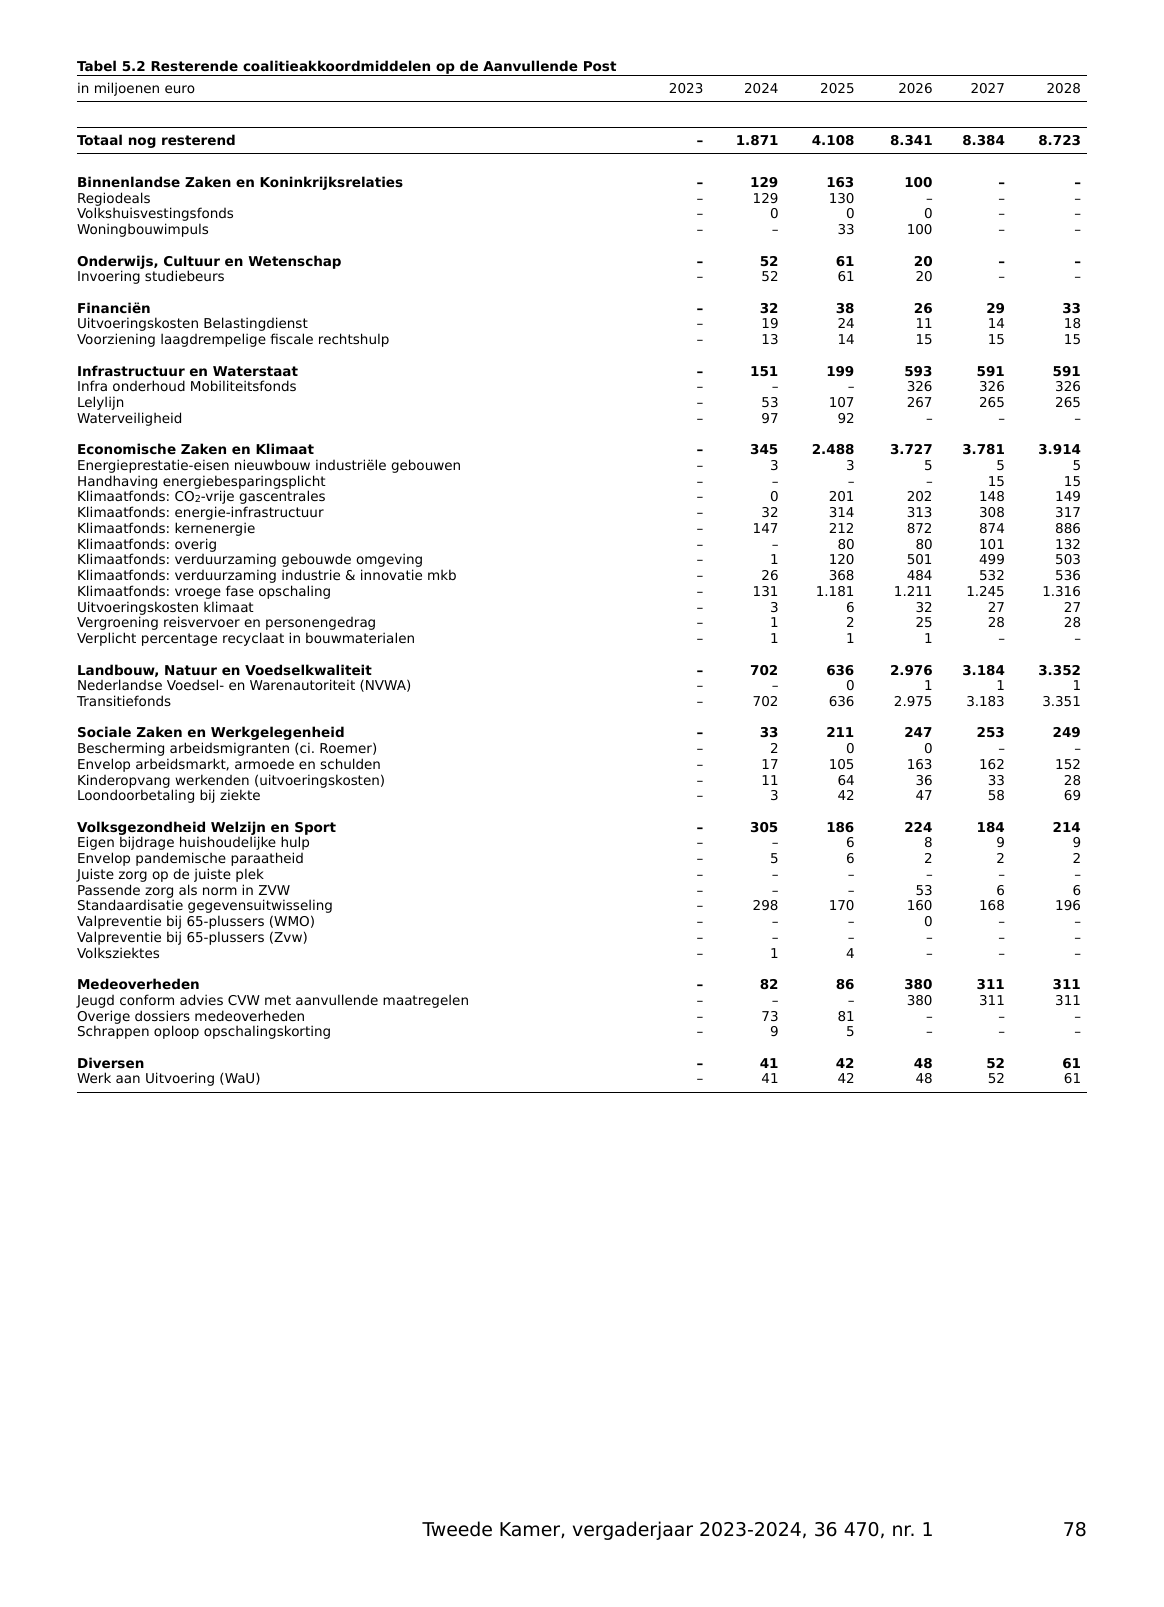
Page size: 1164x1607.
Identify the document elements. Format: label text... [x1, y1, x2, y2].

table_cell 2.975 [860, 694, 938, 709]
table_cell – [784, 930, 860, 945]
table_cell 1.181 [784, 584, 860, 599]
table_cell [1011, 647, 1087, 662]
table_cell – [1011, 914, 1087, 930]
table_cell Overige dossiers medeoverheden [77, 1008, 634, 1024]
table_cell 11 [860, 316, 938, 332]
table_cell – [634, 316, 709, 332]
table_cell [784, 154, 860, 175]
table_cell 886 [1011, 521, 1087, 536]
table_cell 2023 [634, 76, 709, 101]
table_cell – [860, 867, 938, 882]
table_cell 105 [784, 757, 860, 772]
table_cell 42 [784, 1071, 860, 1092]
table_cell – [634, 851, 709, 867]
table_cell [784, 1040, 860, 1056]
table_cell 6 [1011, 883, 1087, 898]
table_cell 196 [1011, 898, 1087, 914]
table_cell 42 [784, 788, 860, 804]
table_cell 61 [784, 253, 860, 269]
table_cell [784, 710, 860, 725]
table_cell [634, 154, 709, 175]
table_cell 15 [938, 474, 1011, 489]
table_cell 48 [860, 1071, 938, 1092]
table_cell Schrappen oploop opschalingskorting [77, 1024, 634, 1040]
table_cell – [709, 867, 784, 882]
table_cell 120 [784, 552, 860, 568]
table_cell – [938, 411, 1011, 426]
table_cell 2026 [860, 76, 938, 101]
table_cell – [709, 993, 784, 1008]
table_cell [634, 804, 709, 819]
table_cell [77, 647, 634, 662]
table_cell Infrastructuur en Waterstaat [77, 364, 634, 379]
table_cell 81 [784, 1008, 860, 1024]
table_cell – [709, 930, 784, 945]
table_cell [709, 102, 784, 127]
table_cell [634, 961, 709, 977]
table_cell [860, 647, 938, 662]
table_cell – [709, 835, 784, 851]
table_cell 1.245 [938, 584, 1011, 599]
table_cell 536 [1011, 568, 1087, 584]
table_cell 1.316 [1011, 584, 1087, 599]
table_cell – [634, 757, 709, 772]
table_cell [938, 238, 1011, 253]
table_cell – [634, 175, 709, 190]
table_cell 9 [709, 1024, 784, 1040]
table_cell 298 [709, 898, 784, 914]
table_cell 25 [860, 615, 938, 631]
table_cell 8.723 [1011, 128, 1087, 153]
table_cell 11 [709, 773, 784, 788]
table_cell 484 [860, 568, 938, 584]
table_cell 36 [860, 773, 938, 788]
table_cell 702 [709, 662, 784, 678]
table_cell 13 [709, 332, 784, 348]
table_cell 20 [860, 269, 938, 285]
table_cell [77, 426, 634, 442]
table_cell 593 [860, 364, 938, 379]
table_cell 3.914 [1011, 442, 1087, 458]
table_cell – [938, 175, 1011, 190]
table_cell [709, 804, 784, 819]
table_cell 0 [860, 914, 938, 930]
table_cell – [634, 536, 709, 552]
table_cell Juiste zorg op de juiste plek [77, 867, 634, 882]
table_cell – [634, 631, 709, 647]
table_cell – [634, 552, 709, 568]
table_cell 2027 [938, 76, 1011, 101]
table_cell 499 [938, 552, 1011, 568]
table_cell [784, 102, 860, 127]
table_cell – [1011, 1008, 1087, 1024]
table_cell Sociale Zaken en Werkgelegenheid [77, 725, 634, 741]
table_cell Klimaatfonds: vroege fase opschaling [77, 584, 634, 599]
table_cell 872 [860, 521, 938, 536]
table_cell Eigen bijdrage huishoudelijke hulp [77, 835, 634, 851]
table_cell 2 [1011, 851, 1087, 867]
table_cell [784, 804, 860, 819]
table_cell 5 [938, 458, 1011, 473]
table_cell 4.108 [784, 128, 860, 153]
table_cell Standaardisatie gegevensuitwisseling [77, 898, 634, 914]
table_cell 69 [1011, 788, 1087, 804]
table_cell 4 [784, 945, 860, 961]
table_cell Energieprestatie-eisen nieuwbouw industriële gebouwen [77, 458, 634, 473]
table_cell 326 [1011, 379, 1087, 395]
table_cell Volksgezondheid Welzijn en Sport [77, 820, 634, 835]
table_cell 58 [938, 788, 1011, 804]
table_cell [938, 426, 1011, 442]
table_cell [709, 348, 784, 363]
table_cell 168 [938, 898, 1011, 914]
table_cell 130 [784, 190, 860, 206]
table_cell Klimaatfonds: kernenergie [77, 521, 634, 536]
table_cell [860, 238, 938, 253]
table_cell 0 [860, 741, 938, 757]
table_cell – [784, 883, 860, 898]
table_cell 53 [860, 883, 938, 898]
table_cell [938, 647, 1011, 662]
table_cell 32 [860, 599, 938, 615]
table_cell Valpreventie bij 65-plussers (WMO) [77, 914, 634, 930]
table_cell [860, 710, 938, 725]
table_cell 532 [938, 568, 1011, 584]
table_cell Woningbouwimpuls [77, 222, 634, 238]
table_cell Envelop arbeidsmarkt, armoede en schulden [77, 757, 634, 772]
table_cell [634, 102, 709, 127]
table_cell 97 [709, 411, 784, 426]
table_cell 6 [784, 599, 860, 615]
table_cell 92 [784, 411, 860, 426]
table_cell 47 [860, 788, 938, 804]
table_cell – [634, 977, 709, 993]
table_cell – [634, 725, 709, 741]
table_cell – [860, 474, 938, 489]
table_cell 80 [784, 536, 860, 552]
table_cell – [1011, 867, 1087, 882]
table_cell [860, 348, 938, 363]
table_cell 17 [709, 757, 784, 772]
table_cell 26 [860, 301, 938, 316]
table_cell 0 [784, 678, 860, 694]
table_cell – [709, 536, 784, 552]
table_cell – [938, 190, 1011, 206]
table_cell Waterveiligheid [77, 411, 634, 426]
table_cell [77, 238, 634, 253]
table_cell Uitvoeringskosten Belastingdienst [77, 316, 634, 332]
table_cell 314 [784, 505, 860, 521]
table_cell 345 [709, 442, 784, 458]
table_cell 201 [784, 489, 860, 505]
table_cell 1 [709, 552, 784, 568]
table_cell – [860, 945, 938, 961]
table_cell – [634, 1071, 709, 1092]
table_cell 212 [784, 521, 860, 536]
table_cell [77, 154, 634, 175]
table_cell [1011, 961, 1087, 977]
table_cell [77, 804, 634, 819]
table_cell 1 [860, 631, 938, 647]
table_cell Infra onderhoud Mobiliteitsfonds [77, 379, 634, 395]
table_cell – [634, 395, 709, 411]
table_cell [860, 804, 938, 819]
table_cell [860, 1040, 938, 1056]
table_cell 3 [784, 458, 860, 473]
table_cell 33 [938, 773, 1011, 788]
table_cell 0 [860, 206, 938, 222]
table_cell 2 [709, 741, 784, 757]
table_cell 151 [709, 364, 784, 379]
table_cell – [938, 930, 1011, 945]
table_cell 591 [938, 364, 1011, 379]
table_cell [784, 238, 860, 253]
table_cell 5 [1011, 458, 1087, 473]
table_cell 73 [709, 1008, 784, 1024]
table_cell – [784, 914, 860, 930]
table_cell Landbouw, Natuur en Voedselkwaliteit [77, 662, 634, 678]
table_cell [1011, 348, 1087, 363]
table_cell Medeoverheden [77, 977, 634, 993]
table_cell 29 [938, 301, 1011, 316]
table_cell Binnenlandse Zaken en Koninkrijksrelaties [77, 175, 634, 190]
table_cell – [938, 269, 1011, 285]
table_cell 53 [709, 395, 784, 411]
table_cell 501 [860, 552, 938, 568]
table_cell 26 [709, 568, 784, 584]
table_cell – [1011, 206, 1087, 222]
table_cell – [634, 694, 709, 709]
table_cell – [1011, 411, 1087, 426]
table_cell [1011, 804, 1087, 819]
table_cell 33 [709, 725, 784, 741]
table_cell Voorziening laagdrempelige fiscale rechtshulp [77, 332, 634, 348]
table_cell 38 [784, 301, 860, 316]
table_cell 0 [709, 206, 784, 222]
table_cell Diversen [77, 1056, 634, 1071]
table_cell 18 [1011, 316, 1087, 332]
table_cell [634, 710, 709, 725]
table_cell Regiodeals [77, 190, 634, 206]
table_cell – [709, 379, 784, 395]
table_cell 3.183 [938, 694, 1011, 709]
table_cell – [634, 615, 709, 631]
table_cell Verplicht percentage recyclaat in bouwmaterialen [77, 631, 634, 647]
table_cell – [634, 883, 709, 898]
table_cell – [1011, 945, 1087, 961]
table_cell [77, 710, 634, 725]
table_cell 163 [784, 175, 860, 190]
table_cell [709, 710, 784, 725]
table_cell 3 [709, 458, 784, 473]
table_cell 5 [784, 1024, 860, 1040]
table_cell [938, 710, 1011, 725]
table_cell 2 [938, 851, 1011, 867]
table_cell [1011, 238, 1087, 253]
table_cell – [634, 301, 709, 316]
table_cell 247 [860, 725, 938, 741]
table_cell 160 [860, 898, 938, 914]
table_cell – [1011, 1024, 1087, 1040]
table_cell 52 [938, 1071, 1011, 1092]
table_cell – [860, 1024, 938, 1040]
table_cell 3 [709, 599, 784, 615]
table_cell 184 [938, 820, 1011, 835]
table_cell 129 [709, 175, 784, 190]
table_cell [634, 1040, 709, 1056]
table_cell Klimaatfonds: energie-infrastructuur [77, 505, 634, 521]
table_cell 33 [784, 222, 860, 238]
table_cell 249 [1011, 725, 1087, 741]
table_cell 636 [784, 694, 860, 709]
table_cell 874 [938, 521, 1011, 536]
table_cell 3.781 [938, 442, 1011, 458]
table_cell – [938, 206, 1011, 222]
table_cell 147 [709, 521, 784, 536]
table_cell – [1011, 190, 1087, 206]
table_cell – [784, 867, 860, 882]
table_cell 265 [938, 395, 1011, 411]
table_cell 186 [784, 820, 860, 835]
table_cell – [634, 521, 709, 536]
table_cell [938, 154, 1011, 175]
table_cell [709, 285, 784, 301]
table_cell 14 [938, 316, 1011, 332]
table_cell 15 [1011, 332, 1087, 348]
table_cell Klimaatfonds: verduurzaming gebouwde omgeving [77, 552, 634, 568]
table_cell [1011, 154, 1087, 175]
table_cell Lelylijn [77, 395, 634, 411]
table_cell 100 [860, 175, 938, 190]
table_cell – [634, 788, 709, 804]
table_cell [938, 961, 1011, 977]
table_cell – [784, 379, 860, 395]
table_cell [709, 1040, 784, 1056]
table_cell [784, 426, 860, 442]
table_cell 1 [709, 945, 784, 961]
table_cell [1011, 285, 1087, 301]
table_cell – [634, 1056, 709, 1071]
table_cell 19 [709, 316, 784, 332]
table_cell – [938, 222, 1011, 238]
table_cell – [634, 1024, 709, 1040]
table_cell [938, 348, 1011, 363]
table_cell 61 [1011, 1071, 1087, 1092]
table_cell 6 [784, 851, 860, 867]
table_cell 28 [938, 615, 1011, 631]
table_cell Volkshuisvestingsfonds [77, 206, 634, 222]
table_cell Passende zorg als norm in ZVW [77, 883, 634, 898]
table_cell 48 [860, 1056, 938, 1071]
table_cell 28 [1011, 773, 1087, 788]
table_cell – [634, 662, 709, 678]
table_cell – [634, 945, 709, 961]
table_cell [860, 154, 938, 175]
table_cell – [634, 835, 709, 851]
table_cell Valpreventie bij 65-plussers (Zvw) [77, 930, 634, 945]
table_cell 27 [938, 599, 1011, 615]
table_cell [1011, 710, 1087, 725]
table_cell – [634, 442, 709, 458]
table_cell Envelop pandemische paraatheid [77, 851, 634, 867]
table_cell 2 [784, 615, 860, 631]
table_cell [77, 1040, 634, 1056]
table_cell [709, 238, 784, 253]
table_cell 503 [1011, 552, 1087, 568]
table_cell 2.976 [860, 662, 938, 678]
table_cell 163 [860, 757, 938, 772]
table_cell – [709, 222, 784, 238]
table_cell – [1011, 631, 1087, 647]
table_cell – [938, 253, 1011, 269]
table_cell – [634, 599, 709, 615]
table_cell 211 [784, 725, 860, 741]
table_cell [1011, 1040, 1087, 1056]
table_cell – [1011, 175, 1087, 190]
table_cell Klimaatfonds: CO2-vrije gascentrales [77, 489, 634, 505]
table_cell 1 [860, 678, 938, 694]
table_cell – [784, 993, 860, 1008]
table_cell 636 [784, 662, 860, 678]
table_cell 82 [709, 977, 784, 993]
table_cell 311 [1011, 977, 1087, 993]
table_cell 199 [784, 364, 860, 379]
table_cell – [634, 128, 709, 153]
table_cell Werk aan Uitvoering (WaU) [77, 1071, 634, 1092]
table_cell 15 [938, 332, 1011, 348]
table_cell [634, 348, 709, 363]
table_cell 86 [784, 977, 860, 993]
table_cell [634, 647, 709, 662]
table_cell 129 [709, 190, 784, 206]
table_cell 1 [784, 631, 860, 647]
table_cell 0 [784, 206, 860, 222]
table_cell 41 [709, 1071, 784, 1092]
table_cell 5 [709, 851, 784, 867]
table_cell 311 [938, 977, 1011, 993]
table_cell – [634, 458, 709, 473]
table_cell 3.352 [1011, 662, 1087, 678]
table_cell Handhaving energiebesparingsplicht [77, 474, 634, 489]
table_cell – [709, 474, 784, 489]
table_cell – [634, 741, 709, 757]
table_cell 0 [784, 741, 860, 757]
table_cell 9 [1011, 835, 1087, 851]
table_cell – [634, 584, 709, 599]
table_cell 265 [1011, 395, 1087, 411]
table_cell 162 [938, 757, 1011, 772]
table_cell Invoering studiebeurs [77, 269, 634, 285]
table_cell 148 [938, 489, 1011, 505]
table_cell 20 [860, 253, 938, 269]
table_cell [860, 285, 938, 301]
table_cell Nederlandse Voedsel- en Warenautoriteit (NVWA) [77, 678, 634, 694]
table_cell – [1011, 253, 1087, 269]
table_cell [938, 102, 1011, 127]
table_cell 313 [860, 505, 938, 521]
table_cell 2025 [784, 76, 860, 101]
table_cell 2 [860, 851, 938, 867]
table_cell – [938, 1024, 1011, 1040]
table_cell 42 [784, 1056, 860, 1071]
table_cell [860, 961, 938, 977]
table_cell 2024 [709, 76, 784, 101]
table_cell 591 [1011, 364, 1087, 379]
table_cell 0 [709, 489, 784, 505]
table_cell – [634, 253, 709, 269]
table_cell [938, 285, 1011, 301]
table_cell 101 [938, 536, 1011, 552]
table_cell [938, 1040, 1011, 1056]
table_cell – [784, 474, 860, 489]
table_cell 2.488 [784, 442, 860, 458]
table_cell [1011, 426, 1087, 442]
table_cell Klimaatfonds: verduurzaming industrie & innovatie mkb [77, 568, 634, 584]
table_cell 305 [709, 820, 784, 835]
table_cell [634, 238, 709, 253]
table_cell 8 [860, 835, 938, 851]
table_cell 702 [709, 694, 784, 709]
table_cell 14 [784, 332, 860, 348]
table_cell 100 [860, 222, 938, 238]
table_cell 8.341 [860, 128, 938, 153]
table_cell – [634, 773, 709, 788]
table_cell 107 [784, 395, 860, 411]
table_cell 52 [709, 269, 784, 285]
table_header Tabel 5.2 Resterende coalitieakkoordmiddelen op de Aanvullende Post [77, 59, 1087, 75]
table_cell – [938, 1008, 1011, 1024]
table_cell – [634, 411, 709, 426]
table_cell [938, 804, 1011, 819]
table_cell [709, 154, 784, 175]
table_cell 52 [938, 1056, 1011, 1071]
table_cell – [634, 930, 709, 945]
table_cell [860, 426, 938, 442]
table_cell – [938, 914, 1011, 930]
table_cell – [634, 489, 709, 505]
table_cell – [634, 474, 709, 489]
table_cell Onderwijs, Cultuur en Wetenschap [77, 253, 634, 269]
table_cell – [634, 678, 709, 694]
table_cell – [938, 867, 1011, 882]
table_cell – [860, 1008, 938, 1024]
table_cell 132 [1011, 536, 1087, 552]
table_cell 41 [709, 1056, 784, 1071]
table_cell 9 [938, 835, 1011, 851]
table_cell 3.184 [938, 662, 1011, 678]
table_cell – [634, 993, 709, 1008]
table_cell [784, 348, 860, 363]
table_cell – [634, 867, 709, 882]
table_cell Vergroening reisvervoer en personengedrag [77, 615, 634, 631]
table_cell 64 [784, 773, 860, 788]
table_cell 1 [709, 615, 784, 631]
table_cell – [709, 678, 784, 694]
table_cell 52 [709, 253, 784, 269]
table_cell 33 [1011, 301, 1087, 316]
table_cell 5 [860, 458, 938, 473]
table_cell [860, 102, 938, 127]
table_cell 6 [938, 883, 1011, 898]
table_cell – [634, 379, 709, 395]
table_cell 6 [784, 835, 860, 851]
table_cell Bescherming arbeidsmigranten (ci. Roemer) [77, 741, 634, 757]
table_cell [784, 285, 860, 301]
table_cell 149 [1011, 489, 1087, 505]
table_cell – [634, 222, 709, 238]
table_cell – [860, 411, 938, 426]
table_cell – [1011, 222, 1087, 238]
table_cell 1.211 [860, 584, 938, 599]
table_cell – [634, 206, 709, 222]
table_cell 27 [1011, 599, 1087, 615]
table_cell 214 [1011, 820, 1087, 835]
table_cell 3 [709, 788, 784, 804]
table_cell [77, 961, 634, 977]
table_cell 61 [1011, 1056, 1087, 1071]
table_cell – [634, 364, 709, 379]
table_cell 2028 [1011, 76, 1087, 101]
table_cell – [938, 945, 1011, 961]
table_cell Jeugd conform advies CVW met aanvullende maatregelen [77, 993, 634, 1008]
table_cell Klimaatfonds: overig [77, 536, 634, 552]
table_cell [709, 426, 784, 442]
table_cell 32 [709, 301, 784, 316]
table_cell – [634, 1008, 709, 1024]
table_cell 267 [860, 395, 938, 411]
table_cell 224 [860, 820, 938, 835]
table_cell 131 [709, 584, 784, 599]
table_cell – [634, 568, 709, 584]
table_cell – [634, 332, 709, 348]
table_cell 3.351 [1011, 694, 1087, 709]
table_cell – [634, 505, 709, 521]
table_cell 61 [784, 269, 860, 285]
table_cell 152 [1011, 757, 1087, 772]
table_cell 326 [938, 379, 1011, 395]
table_cell – [1011, 930, 1087, 945]
table_cell [784, 961, 860, 977]
table_cell 28 [1011, 615, 1087, 631]
table_cell 15 [1011, 474, 1087, 489]
table_cell 317 [1011, 505, 1087, 521]
table_cell – [709, 914, 784, 930]
table_cell 80 [860, 536, 938, 552]
table_cell 170 [784, 898, 860, 914]
table_cell [77, 285, 634, 301]
table_cell – [860, 930, 938, 945]
table_cell [77, 348, 634, 363]
table_cell 1 [1011, 678, 1087, 694]
table_cell Financiën [77, 301, 634, 316]
table_cell [1011, 102, 1087, 127]
table_cell – [634, 914, 709, 930]
table_cell 1.871 [709, 128, 784, 153]
table_cell – [634, 190, 709, 206]
table_cell 311 [938, 993, 1011, 1008]
table_cell Uitvoeringskosten klimaat [77, 599, 634, 615]
table_cell 1 [938, 678, 1011, 694]
table_cell Loondoorbetaling bij ziekte [77, 788, 634, 804]
table_cell 3.727 [860, 442, 938, 458]
table_cell – [1011, 269, 1087, 285]
table_cell in miljoenen euro [77, 76, 634, 101]
table_cell [784, 647, 860, 662]
table_cell 308 [938, 505, 1011, 521]
table_cell Volksziektes [77, 945, 634, 961]
table_cell 253 [938, 725, 1011, 741]
table_cell Economische Zaken en Klimaat [77, 442, 634, 458]
table_cell – [938, 631, 1011, 647]
table_cell – [1011, 741, 1087, 757]
table_cell 15 [860, 332, 938, 348]
table_cell 202 [860, 489, 938, 505]
table_cell [77, 102, 634, 127]
table_cell 368 [784, 568, 860, 584]
table_cell 1 [709, 631, 784, 647]
table_cell – [634, 269, 709, 285]
table_cell – [938, 741, 1011, 757]
table_cell – [634, 898, 709, 914]
table_cell – [709, 883, 784, 898]
table_cell 24 [784, 316, 860, 332]
table_cell – [860, 190, 938, 206]
table_cell 311 [1011, 993, 1087, 1008]
table_cell Totaal nog resterend [77, 128, 634, 153]
table_cell Transitiefonds [77, 694, 634, 709]
table_cell Kinderopvang werkenden (uitvoeringskosten) [77, 773, 634, 788]
table_cell – [634, 820, 709, 835]
table_cell 380 [860, 977, 938, 993]
table_cell 326 [860, 379, 938, 395]
table_cell 32 [709, 505, 784, 521]
table_cell 380 [860, 993, 938, 1008]
table_cell [709, 961, 784, 977]
table_cell [634, 426, 709, 442]
table_cell [634, 285, 709, 301]
table_cell 8.384 [938, 128, 1011, 153]
table_cell [709, 647, 784, 662]
